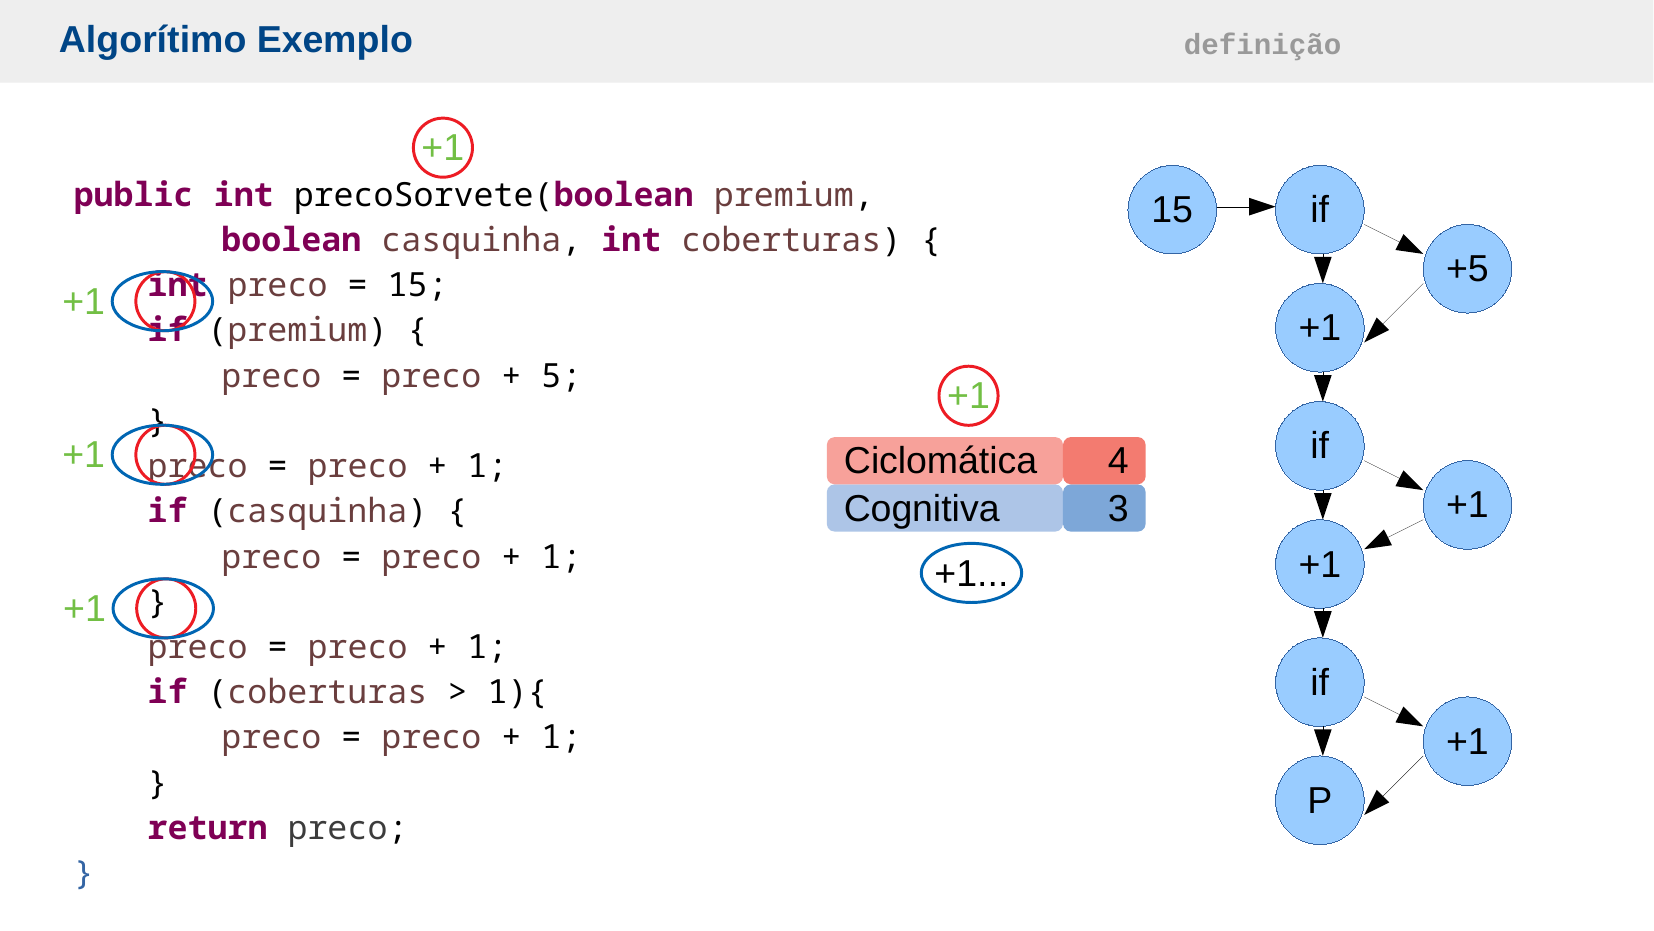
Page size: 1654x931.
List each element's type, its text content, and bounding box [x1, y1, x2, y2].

text_box +5 [1423, 224, 1512, 314]
text_box +1 [1423, 460, 1512, 550]
text_box if [1275, 165, 1365, 254]
text_box if [1275, 401, 1365, 491]
text_box +1 [413, 118, 473, 178]
title Algorítimo Exemplo [59, 14, 1182, 66]
text_box +1 [1275, 519, 1365, 609]
text_box 4 [1062, 437, 1146, 485]
text_box +1 [112, 271, 213, 331]
text_box Cognitiva [826, 484, 1063, 532]
text_box definição [1169, 23, 1644, 71]
text_box Ciclomática [826, 437, 1063, 485]
text_box P [1275, 755, 1365, 845]
text_box [0, 0, 1654, 83]
text_box +1 [113, 578, 214, 638]
text_box 15 [1127, 165, 1217, 254]
text_box if [1275, 637, 1365, 727]
text_box public int precoSorvete(boolean premium, boolean casquinha, int coberturas) { int preco = 15; if (premium) { preco = preco + 5; } preco = preco + 1; if (casquinha) { preco = preco + 1; } preco = preco + 1; if (coberturas > 1){ preco = preco + 1; } return preco; } [59, 118, 1016, 857]
text_box +1 [1423, 696, 1512, 786]
text_box 3 [1062, 484, 1146, 532]
text_box +1 [938, 366, 999, 426]
text_box +1... [921, 543, 1022, 603]
text_box +1 [112, 425, 213, 485]
text_box +1 [1275, 283, 1365, 373]
